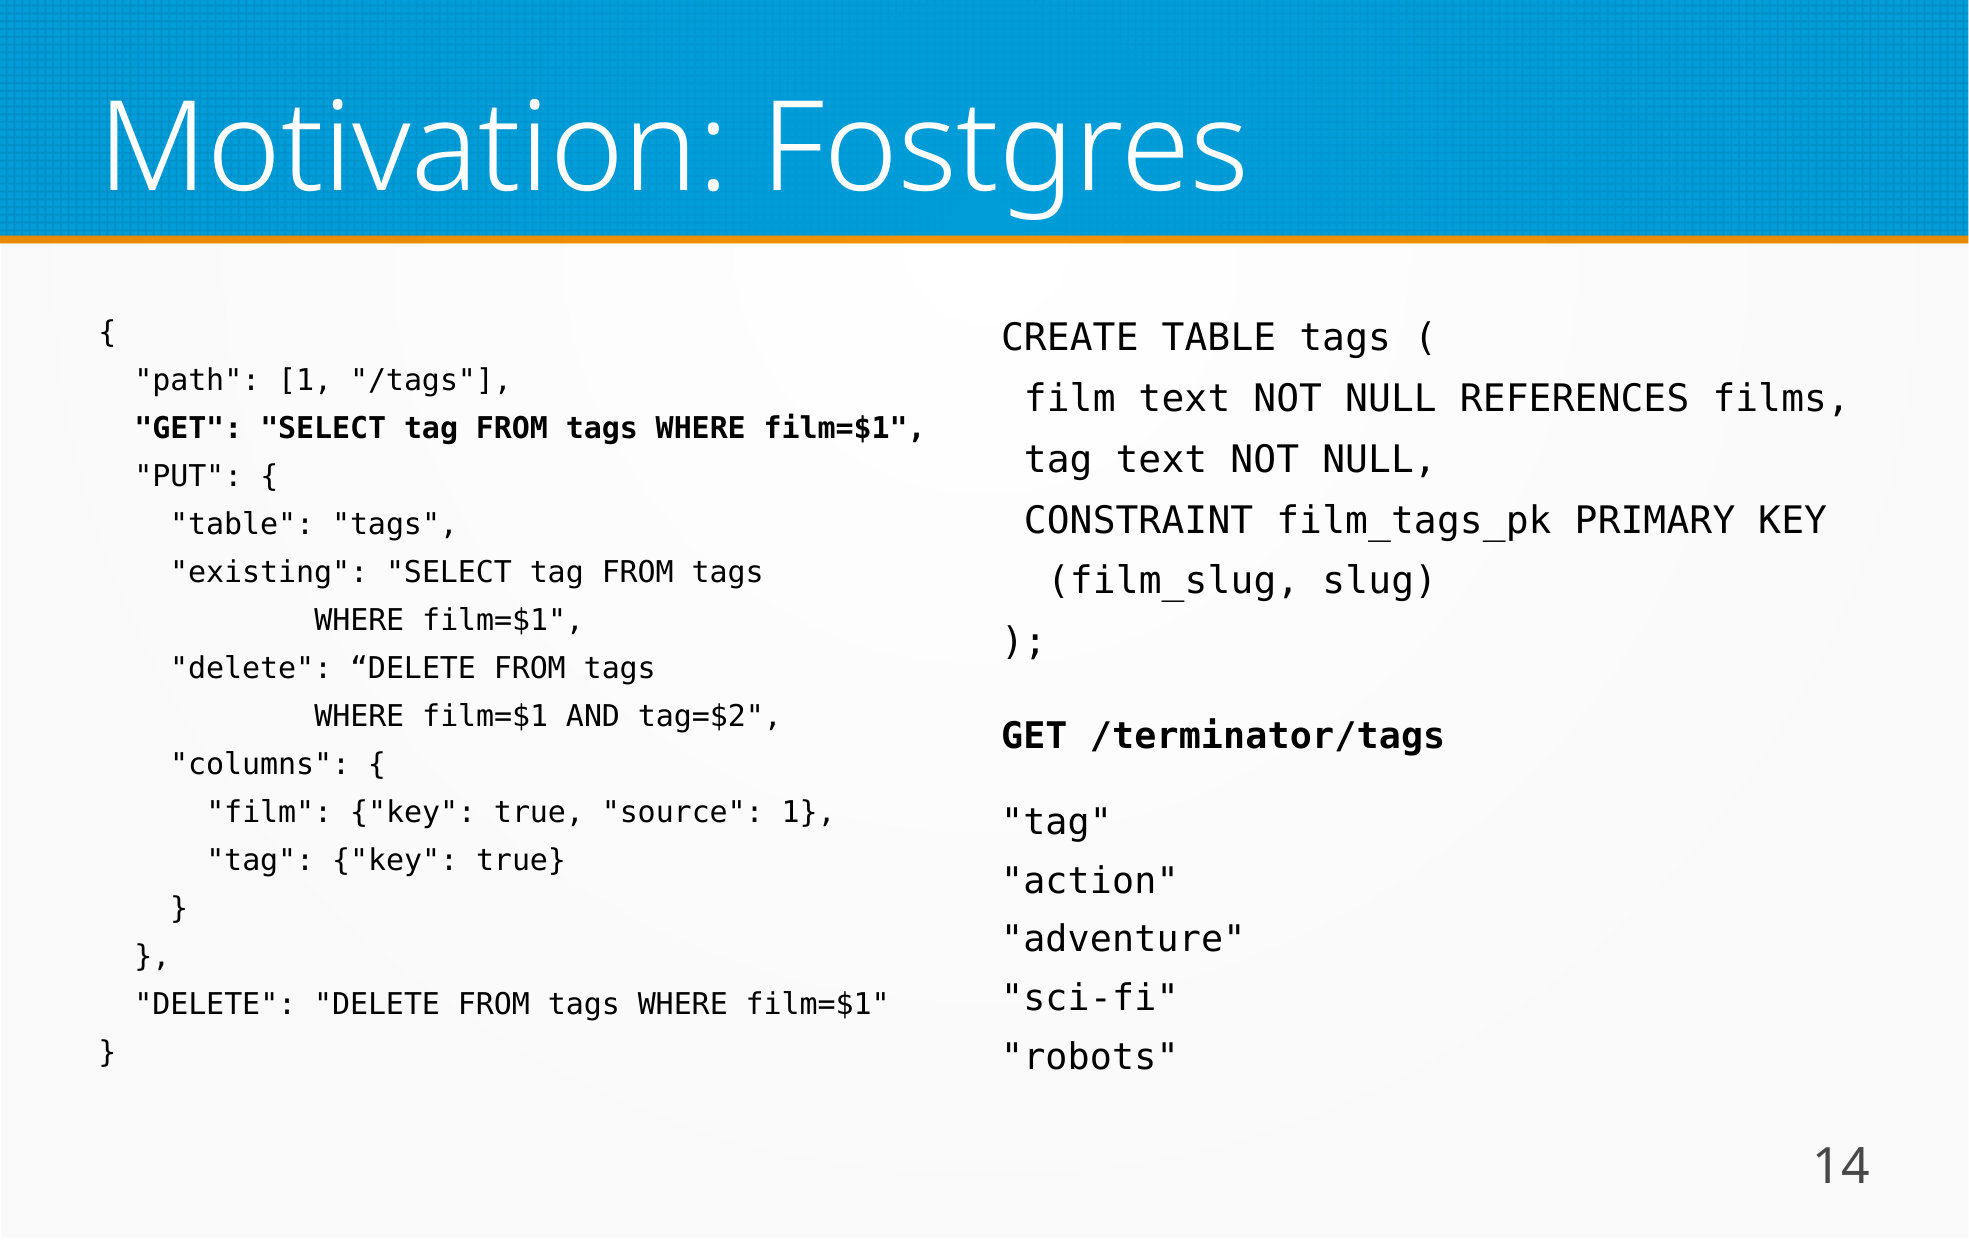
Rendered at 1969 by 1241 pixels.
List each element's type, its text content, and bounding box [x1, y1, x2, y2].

title Motivation: Fostgres [98, 19, 1870, 227]
list { "path": [1, "/tags"], "GET": "SELECT tag FROM tags WHERE film=$1", "PUT": { "table": "tags", "existing": "SELECT tag FROM tags WHERE film=$1", "delete": “DELETE FROM tags WHERE film=$1 AND tag=$2", "columns": { "film": {"key": true, "source": 1}, "tag": {"key": true} } }, "DELETE": "DELETE FROM tags WHERE film=$1" } [98, 315, 958, 1081]
list GET /terminator/tags "tag" "action" "adventure" "sci-fi" "robots" [1001, 714, 1861, 1080]
list CREATE TABLE tags ( film text NOT NULL REFERENCES films, tag text NOT NULL, CONSTRAINT film_tags_pk PRIMARY KEY (film_slug, slug) ); [1001, 315, 1861, 680]
picture [0, 236, 1969, 1241]
